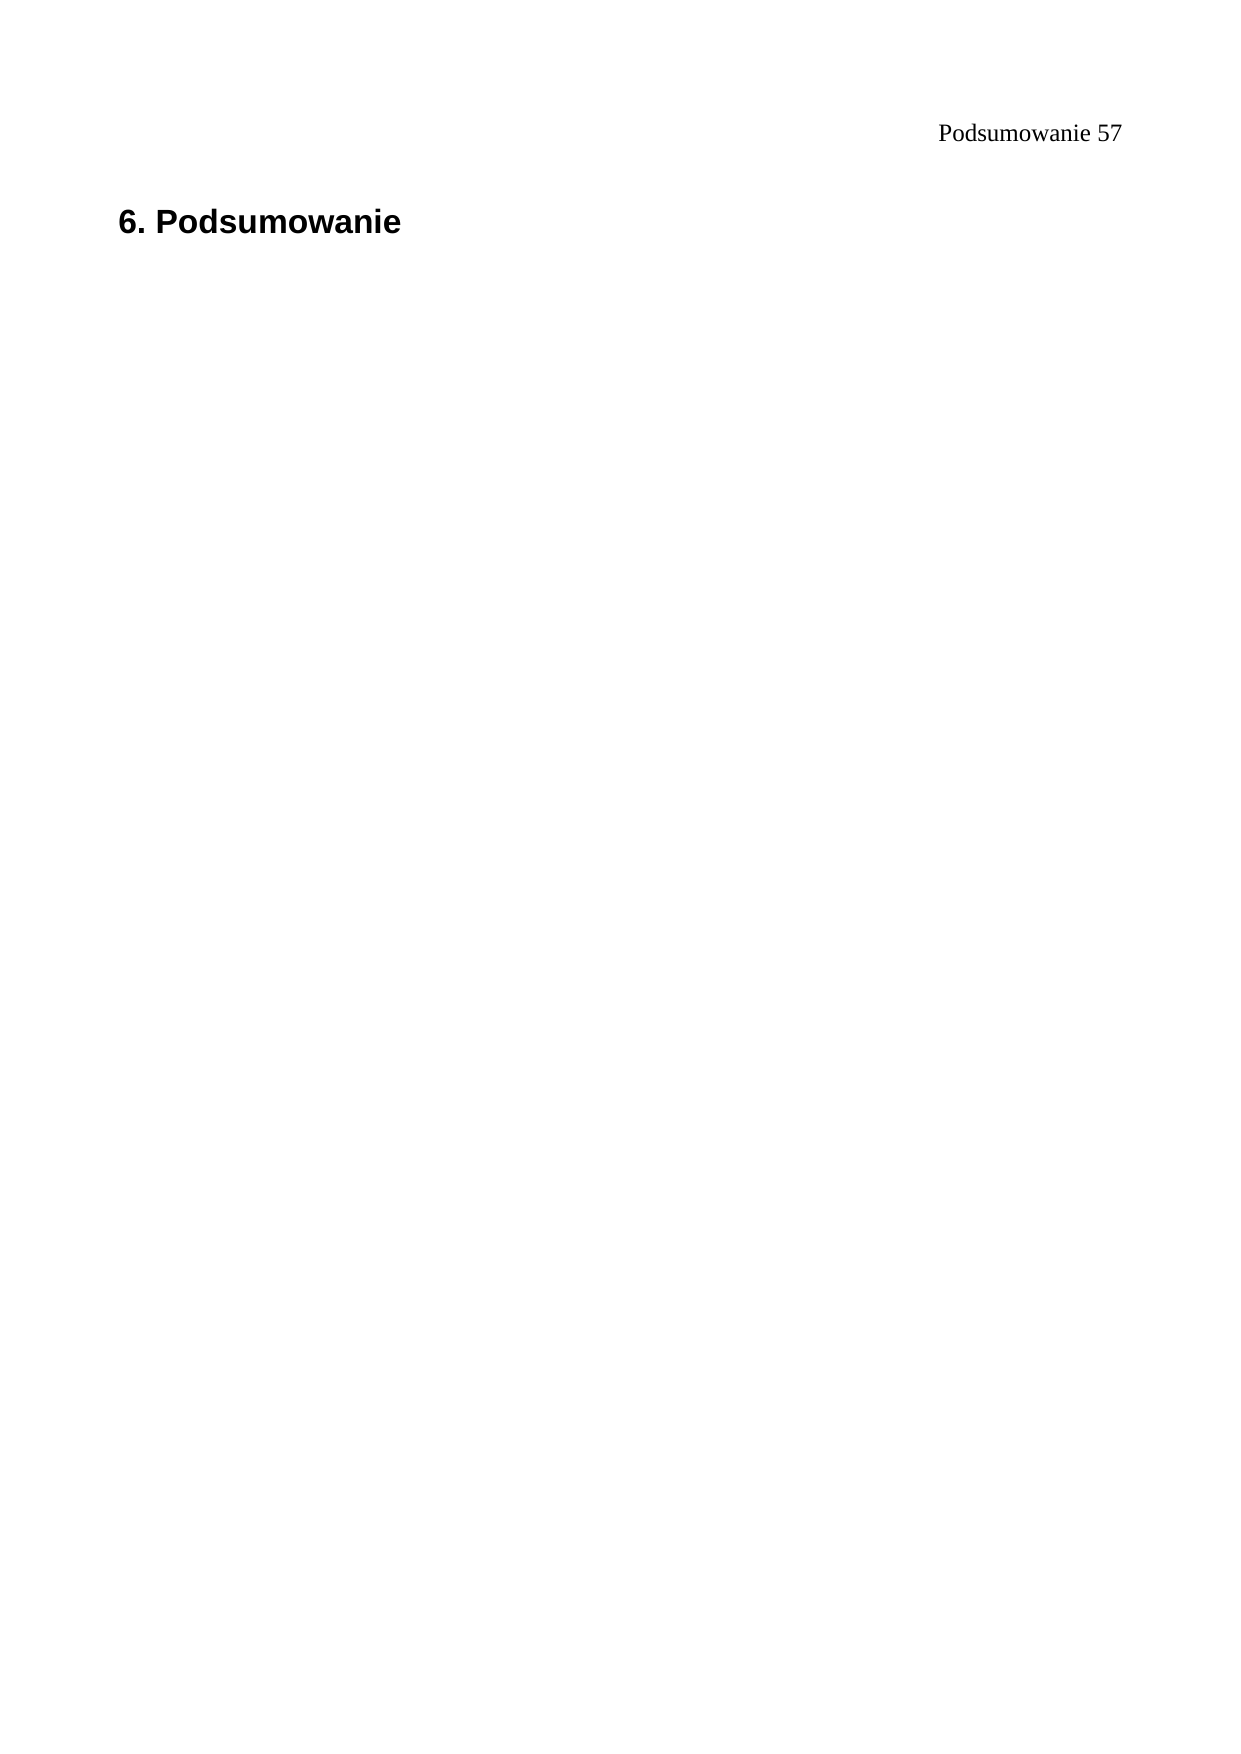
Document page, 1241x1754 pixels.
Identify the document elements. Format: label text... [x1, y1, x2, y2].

subtitle 6. Podsumowanie [118, 202, 1122, 241]
